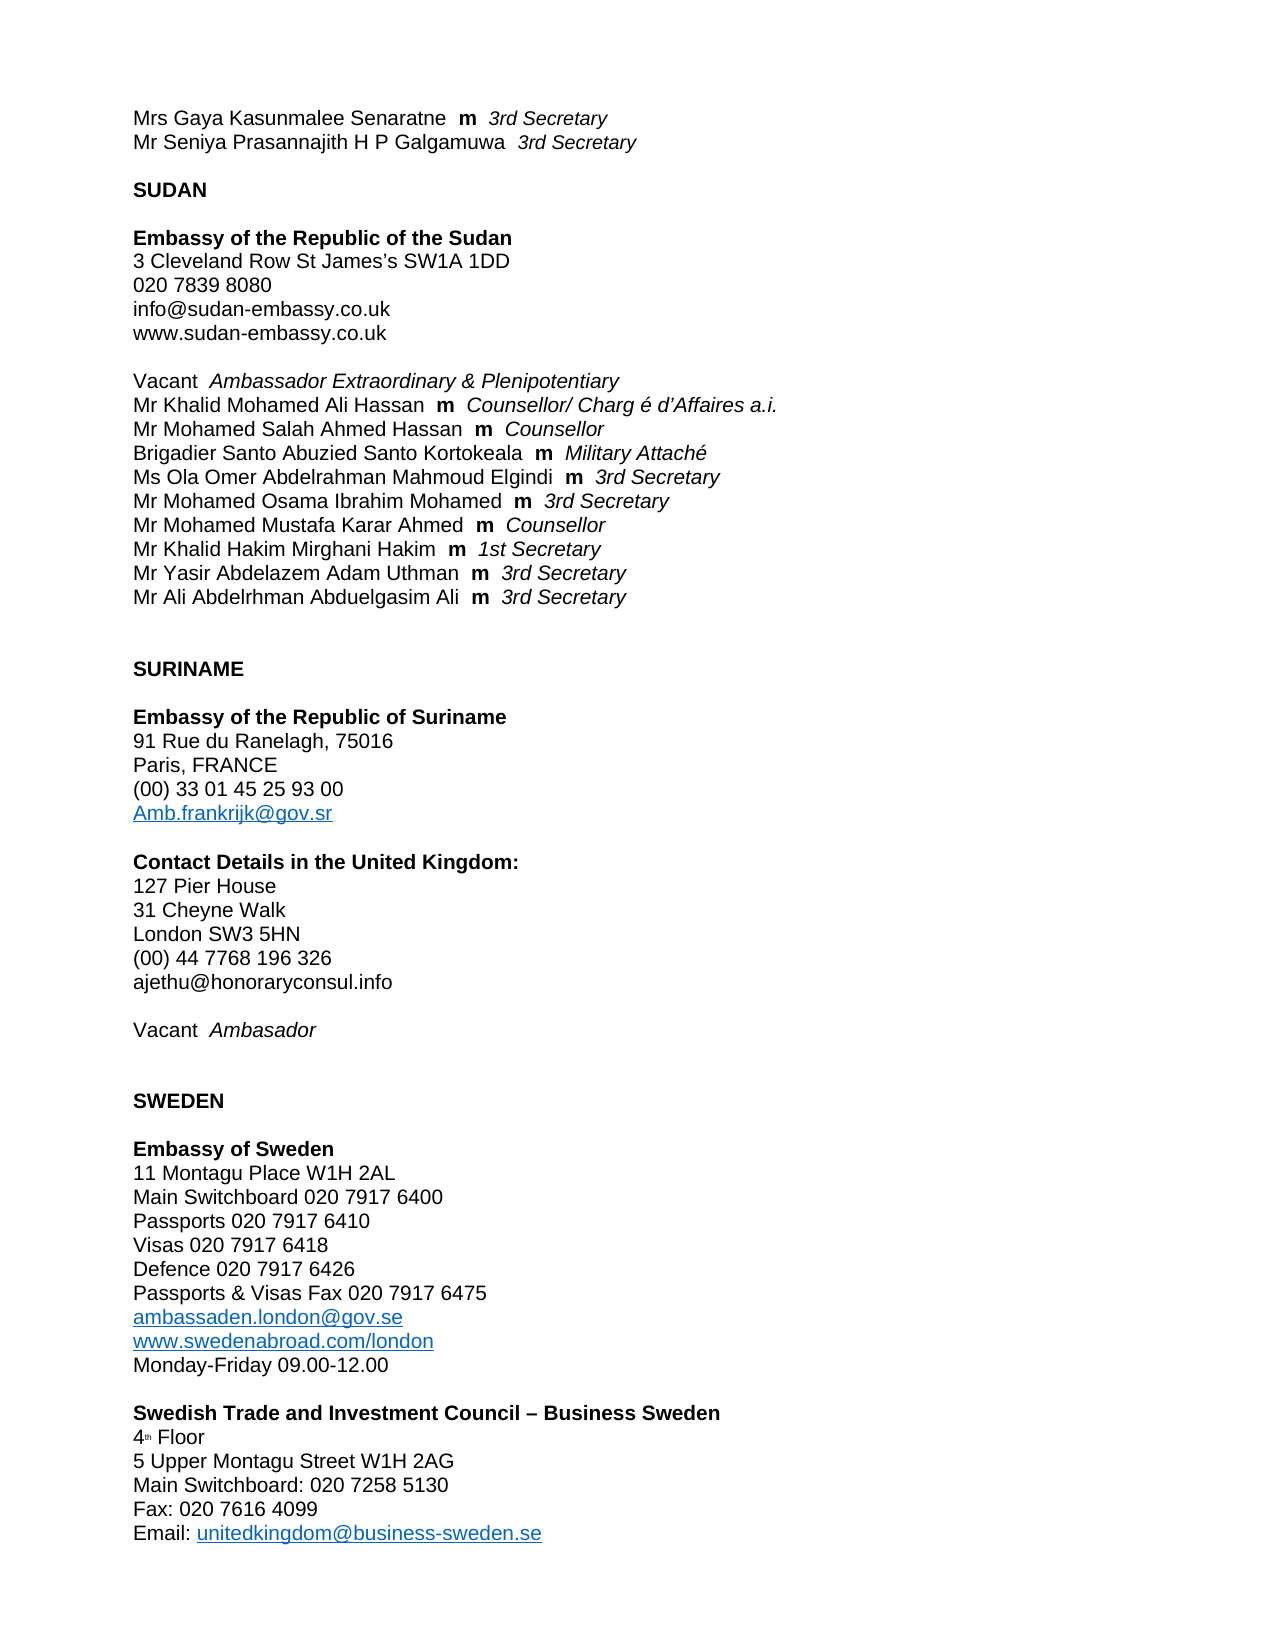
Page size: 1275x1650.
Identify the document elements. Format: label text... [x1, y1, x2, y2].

text Passports 020 7917 6410 [133, 1209, 1181, 1233]
text Mr Yasir Abdelazem Adam Uthman m 3rd Secretary [133, 561, 1181, 585]
text Mr Khalid Hakim Mirghani Hakim m 1st Secretary [133, 537, 1181, 561]
text Mr Ali Abdelrhman Abduelgasim Ali m 3rd Secretary [133, 585, 1181, 609]
text (00) 33 01 45 25 93 00 [133, 776, 1181, 800]
text Mr Mohamed Osama Ibrahim Mohamed m 3rd Secretary [133, 489, 1181, 513]
text Mrs Gaya Kasunmalee Senaratne m 3rd Secretary [133, 106, 1181, 129]
text 5 Upper Montagu Street W1H 2AG [133, 1449, 1181, 1473]
text 91 Rue du Ranelagh, 75016 [133, 728, 1181, 752]
text Mr Seniya Prasannajith H P Galgamuwa 3rd Secretary [133, 129, 1181, 153]
text Passports & Visas Fax 020 7917 6475 [133, 1281, 1181, 1305]
text Paris, FRANCE [133, 752, 1181, 776]
text Monday-Friday 09.00-12.00 [133, 1353, 1181, 1377]
text (00) 44 7768 196 326 [133, 946, 1181, 969]
text Brigadier Santo Abuzied Santo Kortokeala m Military Attaché [133, 441, 1181, 465]
text Embassy of the Republic of the Sudan [133, 225, 1181, 249]
text 4th Floor [133, 1425, 1181, 1449]
text Mr Mohamed Salah Ahmed Hassan m Counsellor [133, 417, 1181, 441]
text Contact Details in the United Kingdom: [133, 850, 1181, 874]
text Main Switchboard: 020 7258 5130 [133, 1473, 1181, 1497]
text ajethu@honoraryconsul.info [133, 969, 1181, 993]
text Main Switchboard 020 7917 6400 [133, 1185, 1181, 1209]
subtitle Embassy of the Republic of Suriname [133, 704, 1181, 728]
text 31 Cheyne Walk [133, 898, 1181, 922]
text SURINAME [133, 657, 1181, 681]
text ambassaden.london@gov.se [133, 1305, 1181, 1329]
text www.sudan-embassy.co.uk [133, 321, 1181, 345]
text Amb.frankrijk@gov.sr [133, 800, 1181, 824]
text info@sudan-embassy.co.uk [133, 297, 1181, 321]
text Mr Mohamed Mustafa Karar Ahmed m Counsellor [133, 513, 1181, 537]
subtitle SUDAN [133, 177, 1181, 201]
text Embassy of Sweden [133, 1137, 1181, 1161]
text Email: unitedkingdom@business-sweden.se [133, 1521, 1181, 1544]
text Mr Khalid Mohamed Ali Hassan m Counsellor/ Charg é d’Affaires a.i. [133, 393, 1181, 417]
text Fax: 020 7616 4099 [133, 1497, 1181, 1521]
text Vacant Ambasador [133, 1017, 1181, 1041]
text 11 Montagu Place W1H 2AL [133, 1161, 1181, 1185]
text www.swedenabroad.com/london [133, 1329, 1181, 1353]
text 3 Cleveland Row St James’s SW1A 1DD [133, 249, 1181, 273]
text 020 7839 8080 [133, 273, 1181, 297]
text Swedish Trade and Investment Council – Business Sweden [133, 1401, 1181, 1425]
text 127 Pier House [133, 874, 1181, 898]
text SWEDEN [133, 1089, 1181, 1113]
text London SW3 5HN [133, 922, 1181, 946]
text Ms Ola Omer Abdelrahman Mahmoud Elgindi m 3rd Secretary [133, 465, 1181, 489]
text Visas 020 7917 6418 [133, 1233, 1181, 1257]
text Vacant Ambassador Extraordinary & Plenipotentiary [133, 369, 1181, 393]
text Defence 020 7917 6426 [133, 1257, 1181, 1281]
